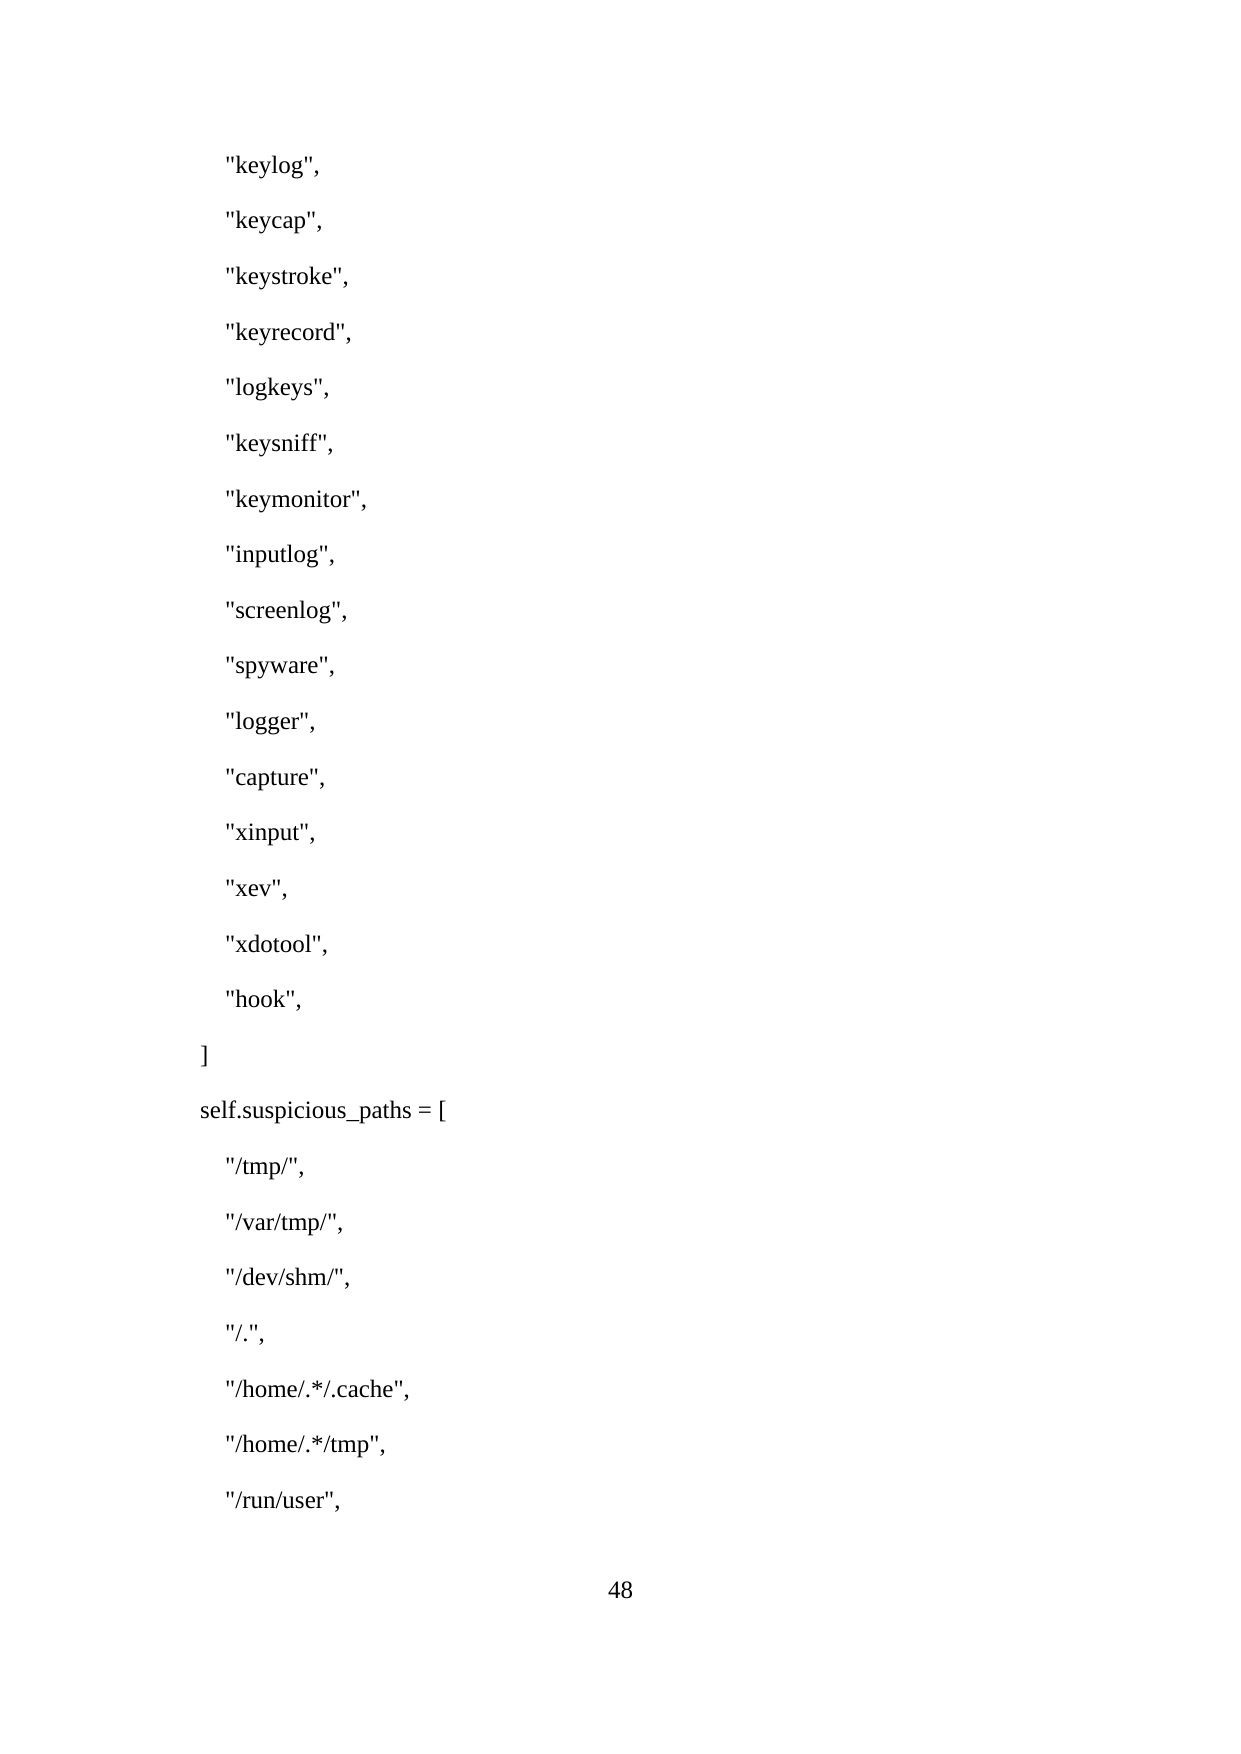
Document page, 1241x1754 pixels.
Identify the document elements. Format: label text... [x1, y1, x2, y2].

text "spyware", [150, 651, 1091, 679]
text "/run/user", [150, 1485, 1091, 1514]
text ] [150, 1040, 1091, 1069]
text "keycap", [150, 206, 1091, 234]
text "/.", [150, 1318, 1091, 1347]
text "xinput", [150, 817, 1091, 846]
text "inputlog", [150, 539, 1091, 568]
text "keylog", [150, 150, 1091, 179]
text "/home/.*/tmp", [150, 1429, 1091, 1458]
text "keystroke", [150, 261, 1091, 290]
text "hook", [150, 984, 1091, 1013]
text "logger", [150, 706, 1091, 735]
text "capture", [150, 762, 1091, 791]
text "screenlog", [150, 595, 1091, 624]
text "/tmp/", [150, 1151, 1091, 1180]
text "keysniff", [150, 428, 1091, 457]
text "xev", [150, 873, 1091, 902]
text "/home/.*/.cache", [150, 1374, 1091, 1402]
text "/dev/shm/", [150, 1262, 1091, 1291]
text "keymonitor", [150, 484, 1091, 512]
text "/var/tmp/", [150, 1207, 1091, 1236]
text "keyrecord", [150, 317, 1091, 346]
text self.suspicious_paths = [ [150, 1096, 1091, 1124]
text "logkeys", [150, 372, 1091, 401]
text "xdotool", [150, 929, 1091, 957]
